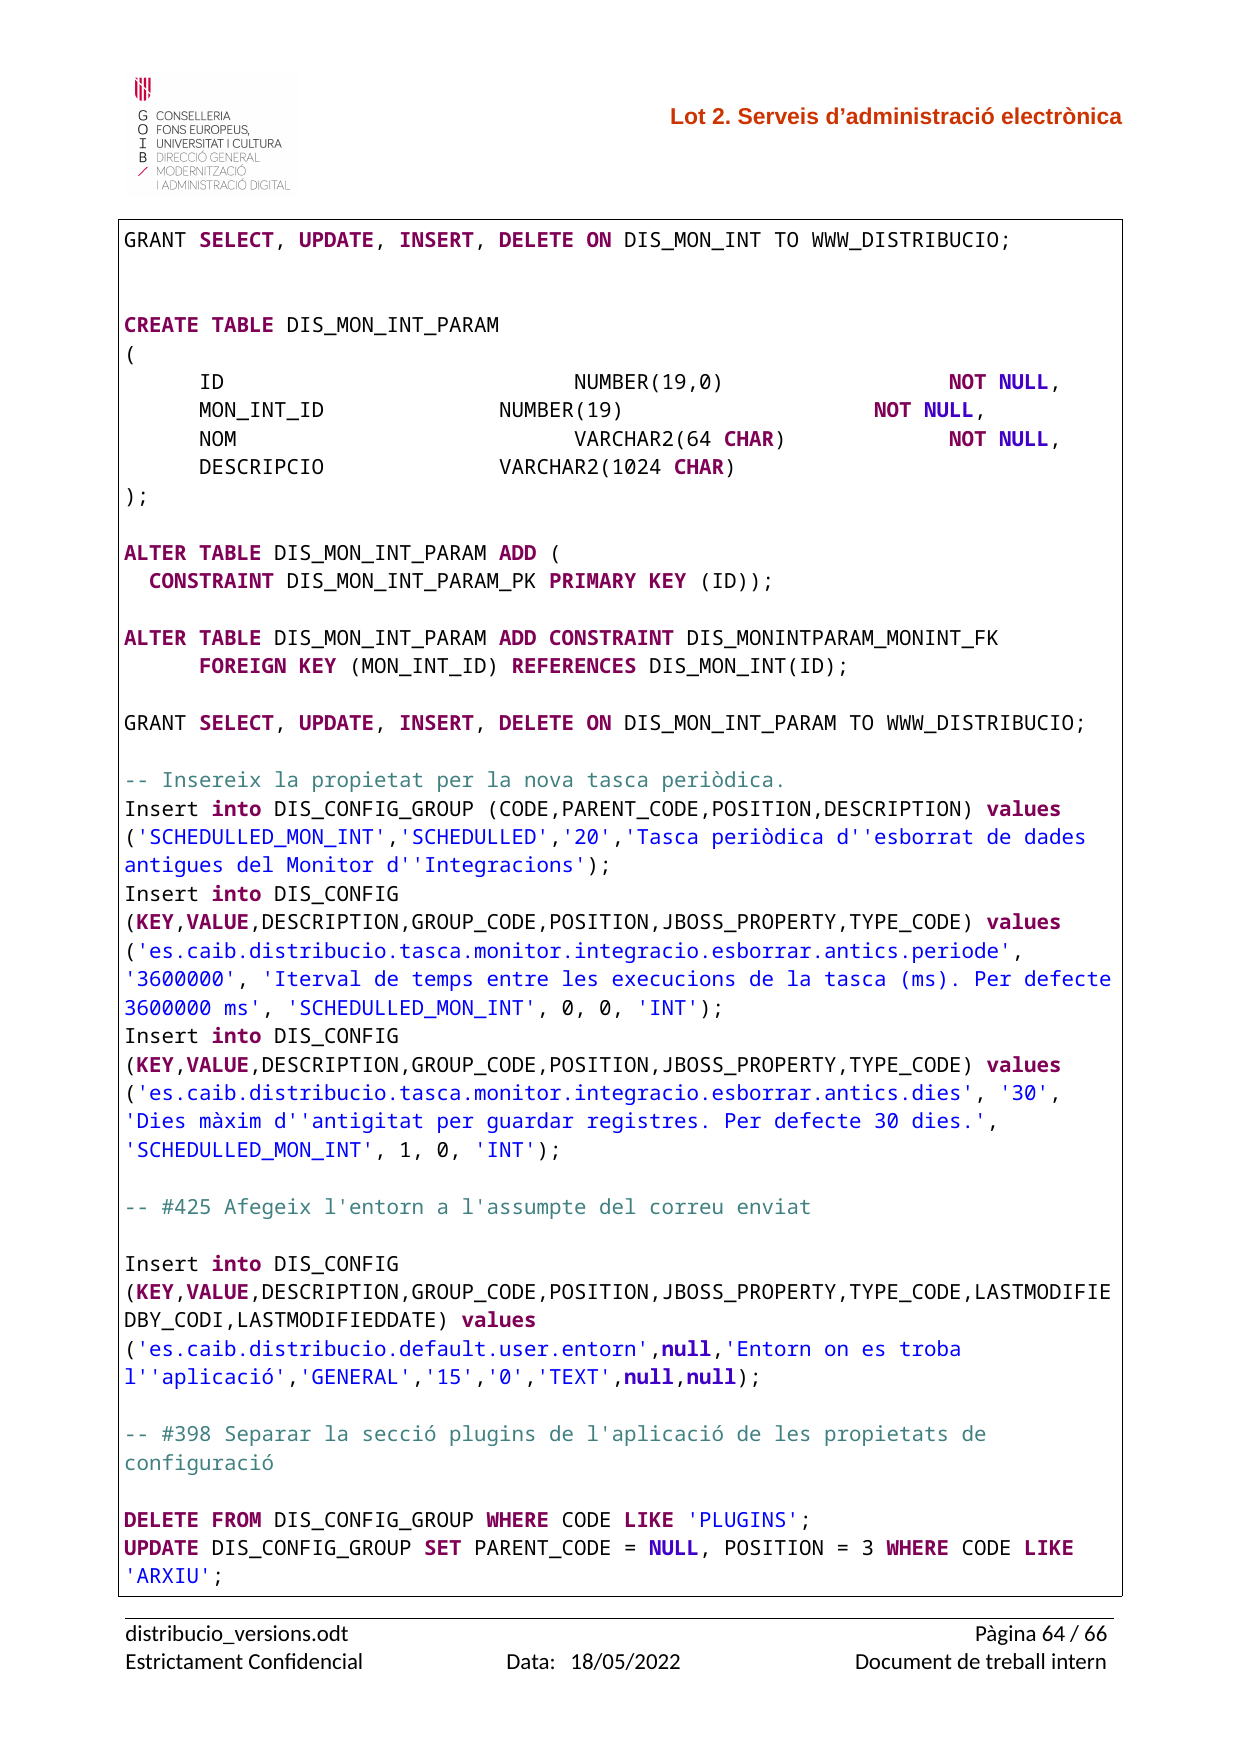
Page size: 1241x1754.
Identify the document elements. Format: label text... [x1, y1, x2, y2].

picture [126, 70, 299, 197]
table_header GRANT SELECT, UPDATE, INSERT, DELETE ON DIS_MON_INT TO WWW_DISTRIBUCIO; CREATE TABLE DIS_MON_INT_PARAM ( ID NUMBER(19,0) NOT NULL, MON_INT_ID NUMBER(19) NOT NULL, NOM VARCHAR2(64 CHAR) NOT NULL, DESCRIPCIO VARCHAR2(1024 CHAR) ); ALTER TABLE DIS_MON_INT_PARAM ADD ( CONSTRAINT DIS_MON_INT_PARAM_PK PRIMARY KEY (ID)); ALTER TABLE DIS_MON_INT_PARAM ADD CONSTRAINT DIS_MONINTPARAM_MONINT_FK FOREIGN KEY (MON_INT_ID) REFERENCES DIS_MON_INT(ID); GRANT SELECT, UPDATE, INSERT, DELETE ON DIS_MON_INT_PARAM TO WWW_DISTRIBUCIO; -- Insereix la propietat per la nova tasca periòdica. Insert into DIS_CONFIG_GROUP (CODE,PARENT_CODE,POSITION,DESCRIPTION) values ('SCHEDULLED_MON_INT','SCHEDULLED','20','Tasca periòdica d''esborrat de dades antigues del Monitor d''Integracions'); Insert into DIS_CONFIG (KEY,VALUE,DESCRIPTION,GROUP_CODE,POSITION,JBOSS_PROPERTY,TYPE_CODE) values ('es.caib.distribucio.tasca.monitor.integracio.esborrar.antics.periode', '3600000', 'Iterval de temps entre les execucions de la tasca (ms). Per defecte 3600000 ms', 'SCHEDULLED_MON_INT', 0, 0, 'INT'); Insert into DIS_CONFIG (KEY,VALUE,DESCRIPTION,GROUP_CODE,POSITION,JBOSS_PROPERTY,TYPE_CODE) values ('es.caib.distribucio.tasca.monitor.integracio.esborrar.antics.dies', '30', 'Dies màxim d''antigitat per guardar registres. Per defecte 30 dies.', 'SCHEDULLED_MON_INT', 1, 0, 'INT'); -- #425 Afegeix l'entorn a l'assumpte del correu enviat Insert into DIS_CONFIG (KEY,VALUE,DESCRIPTION,GROUP_CODE,POSITION,JBOSS_PROPERTY,TYPE_CODE,LASTMODIFIEDBY_CODI,LASTMODIFIEDDATE) values ('es.caib.distribucio.default.user.entorn',null,'Entorn on es troba l''aplicació','GENERAL','15','0','TEXT',null,null); -- #398 Separar la secció plugins de l'aplicació de les propietats de configuració DELETE FROM DIS_CONFIG_GROUP WHERE CODE LIKE 'PLUGINS'; UPDATE DIS_CONFIG_GROUP SET PARENT_CODE = NULL, POSITION = 3 WHERE CODE LIKE 'ARXIU'; [119, 220, 1122, 1596]
